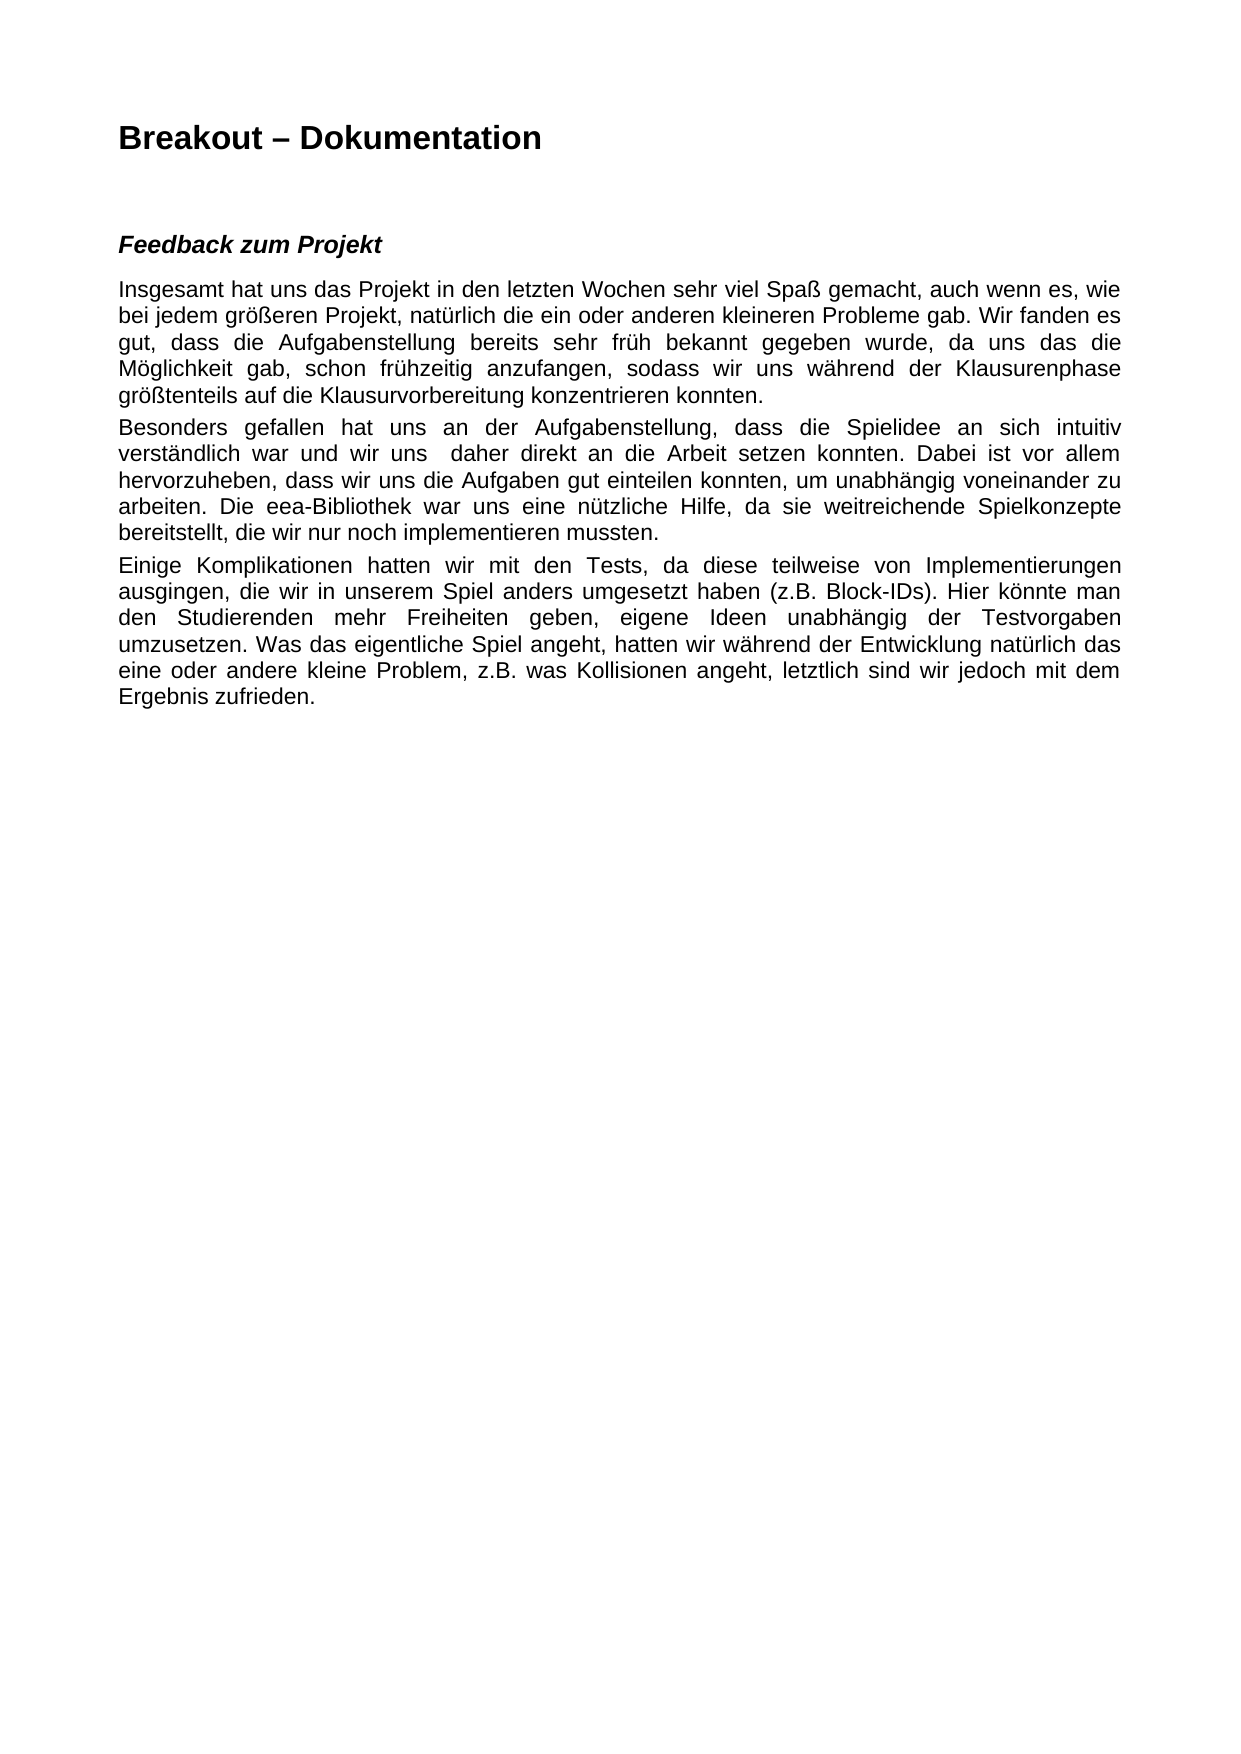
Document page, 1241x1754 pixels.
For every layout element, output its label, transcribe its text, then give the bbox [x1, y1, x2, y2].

text Feedback zum Projekt [118, 230, 1122, 258]
text Insgesamt hat uns das Projekt in den letzten Wochen sehr viel Spaß gemacht, auch wenn es, wie bei jedem größeren Projekt, natürlich die ein oder anderen kleineren Probleme gab. Wir fanden es gut, dass die Aufgabenstellung bereits sehr früh bekannt gegeben wurde, da uns das die Möglichkeit gab, schon frühzeitig anzufangen, sodass wir uns während der Klausurenphase größtenteils auf die Klausurvorbereitung konzentrieren konnten. [118, 276, 1122, 408]
text Einige Komplikationen hatten wir mit den Tests, da diese teilweise von Implementierungen ausgingen, die wir in unserem Spiel anders umgesetzt haben (z.B. Block-IDs). Hier könnte man den Studierenden mehr Freiheiten geben, eigene Ideen unabhängig der Testvorgaben umzusetzen. Was das eigentliche Spiel angeht, hatten wir während der Entwicklung natürlich das eine oder andere kleine Problem, z.B. was Kollisionen angeht, letztlich sind wir jedoch mit dem Ergebnis zufrieden. [118, 552, 1122, 710]
text Breakout – Dokumentation [118, 118, 1122, 157]
text Besonders gefallen hat uns an der Aufgabenstellung, dass die Spielidee an sich intuitiv verständlich war und wir uns daher direkt an die Arbeit setzen konnten. Dabei ist vor allem hervorzuheben, dass wir uns die Aufgaben gut einteilen konnten, um unabhängig voneinander zu arbeiten. Die eea-Bibliothek war uns eine nützliche Hilfe, da sie weitreichende Spielkonzepte bereitstellt, die wir nur noch implementieren mussten. [118, 414, 1122, 546]
